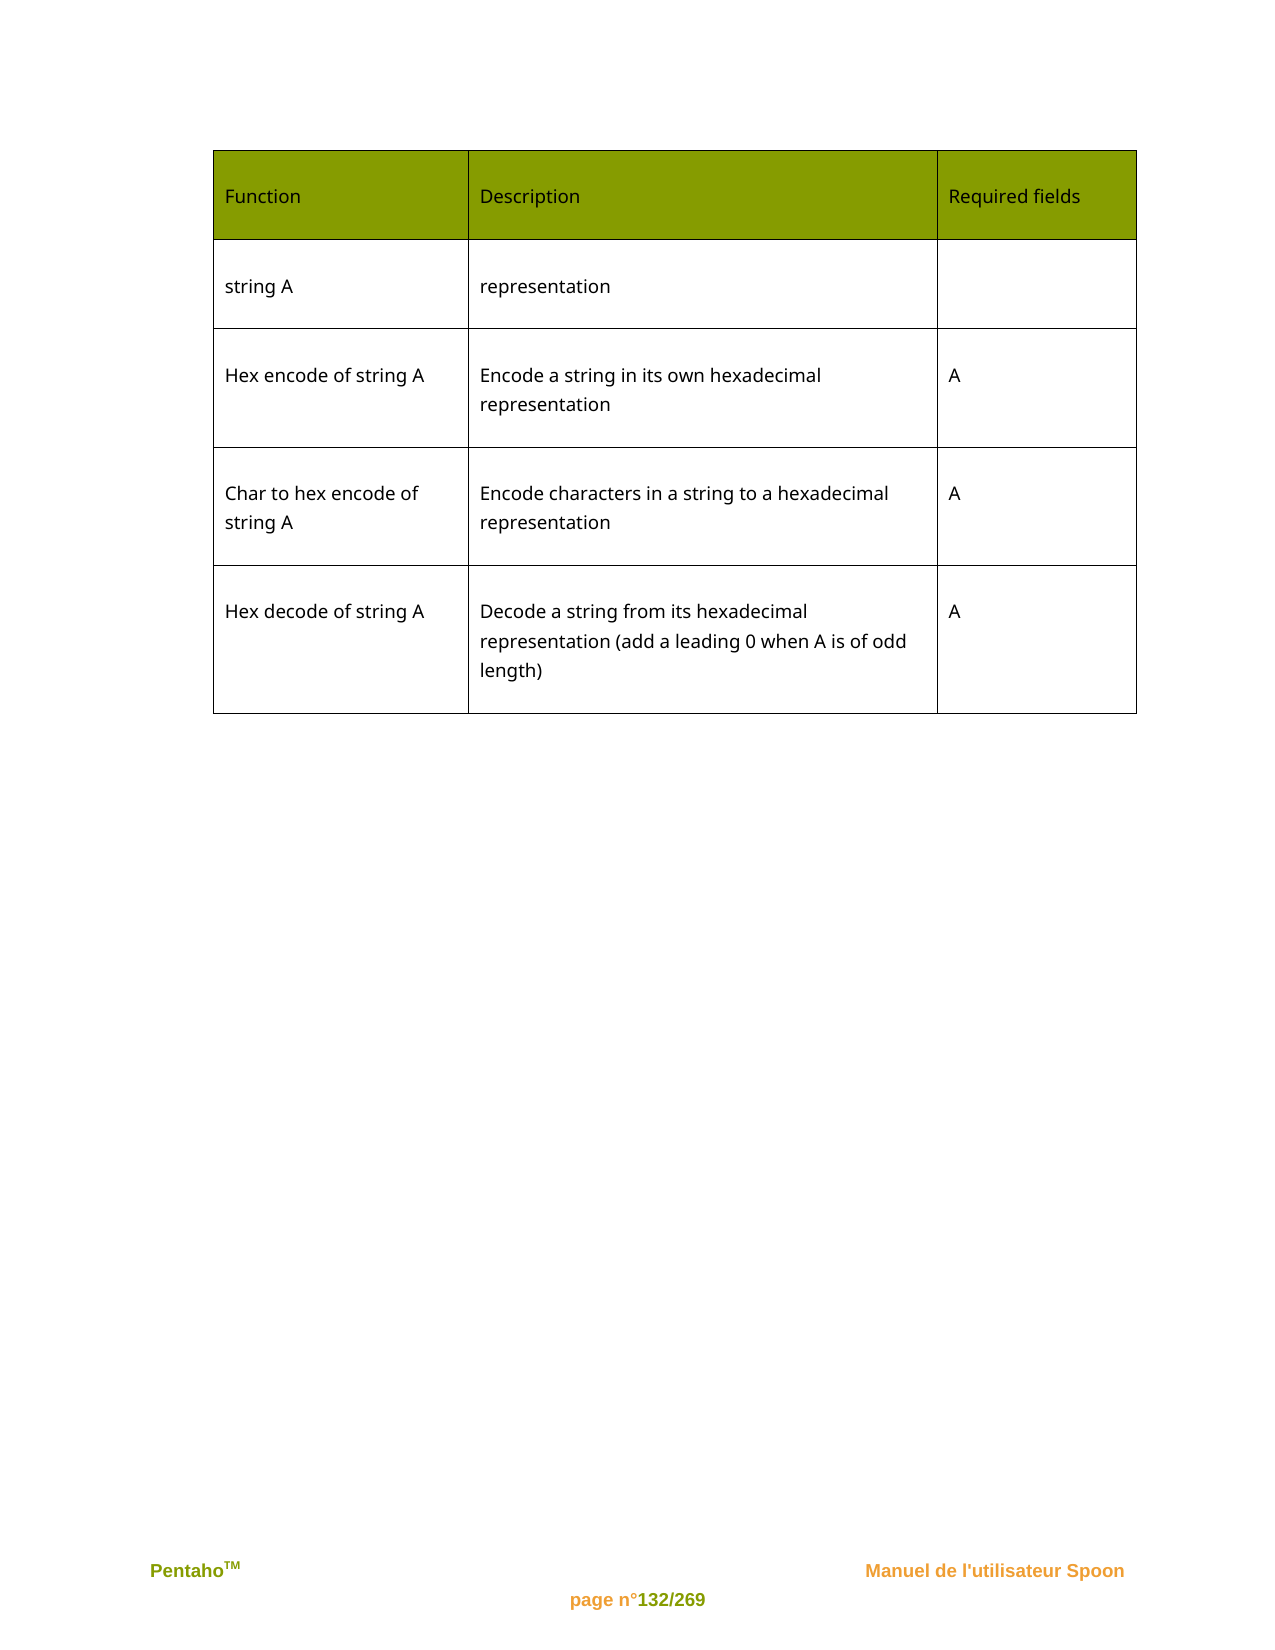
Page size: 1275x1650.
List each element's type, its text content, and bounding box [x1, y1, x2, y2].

table_header Function [214, 151, 468, 239]
table_cell A [938, 329, 1136, 447]
table_header Description [469, 151, 937, 239]
table_cell Hex encode of string A [214, 329, 468, 447]
table_cell A [938, 566, 1136, 712]
table_cell A [938, 448, 1136, 565]
table_cell Decode a string from its hexadecimal representation (add a leading 0 when A is of odd length) [469, 566, 937, 712]
table_cell representation [469, 240, 937, 328]
table_cell [938, 240, 1136, 328]
table_cell Char to hex encode of string A [214, 448, 468, 565]
table_cell string A [214, 240, 468, 328]
table_cell Hex decode of string A [214, 566, 468, 712]
table_cell Encode a string in its own hexadecimal representation [469, 329, 937, 447]
table_header Required fields [938, 151, 1136, 239]
table_cell Encode characters in a string to a hexadecimal representation [469, 448, 937, 565]
